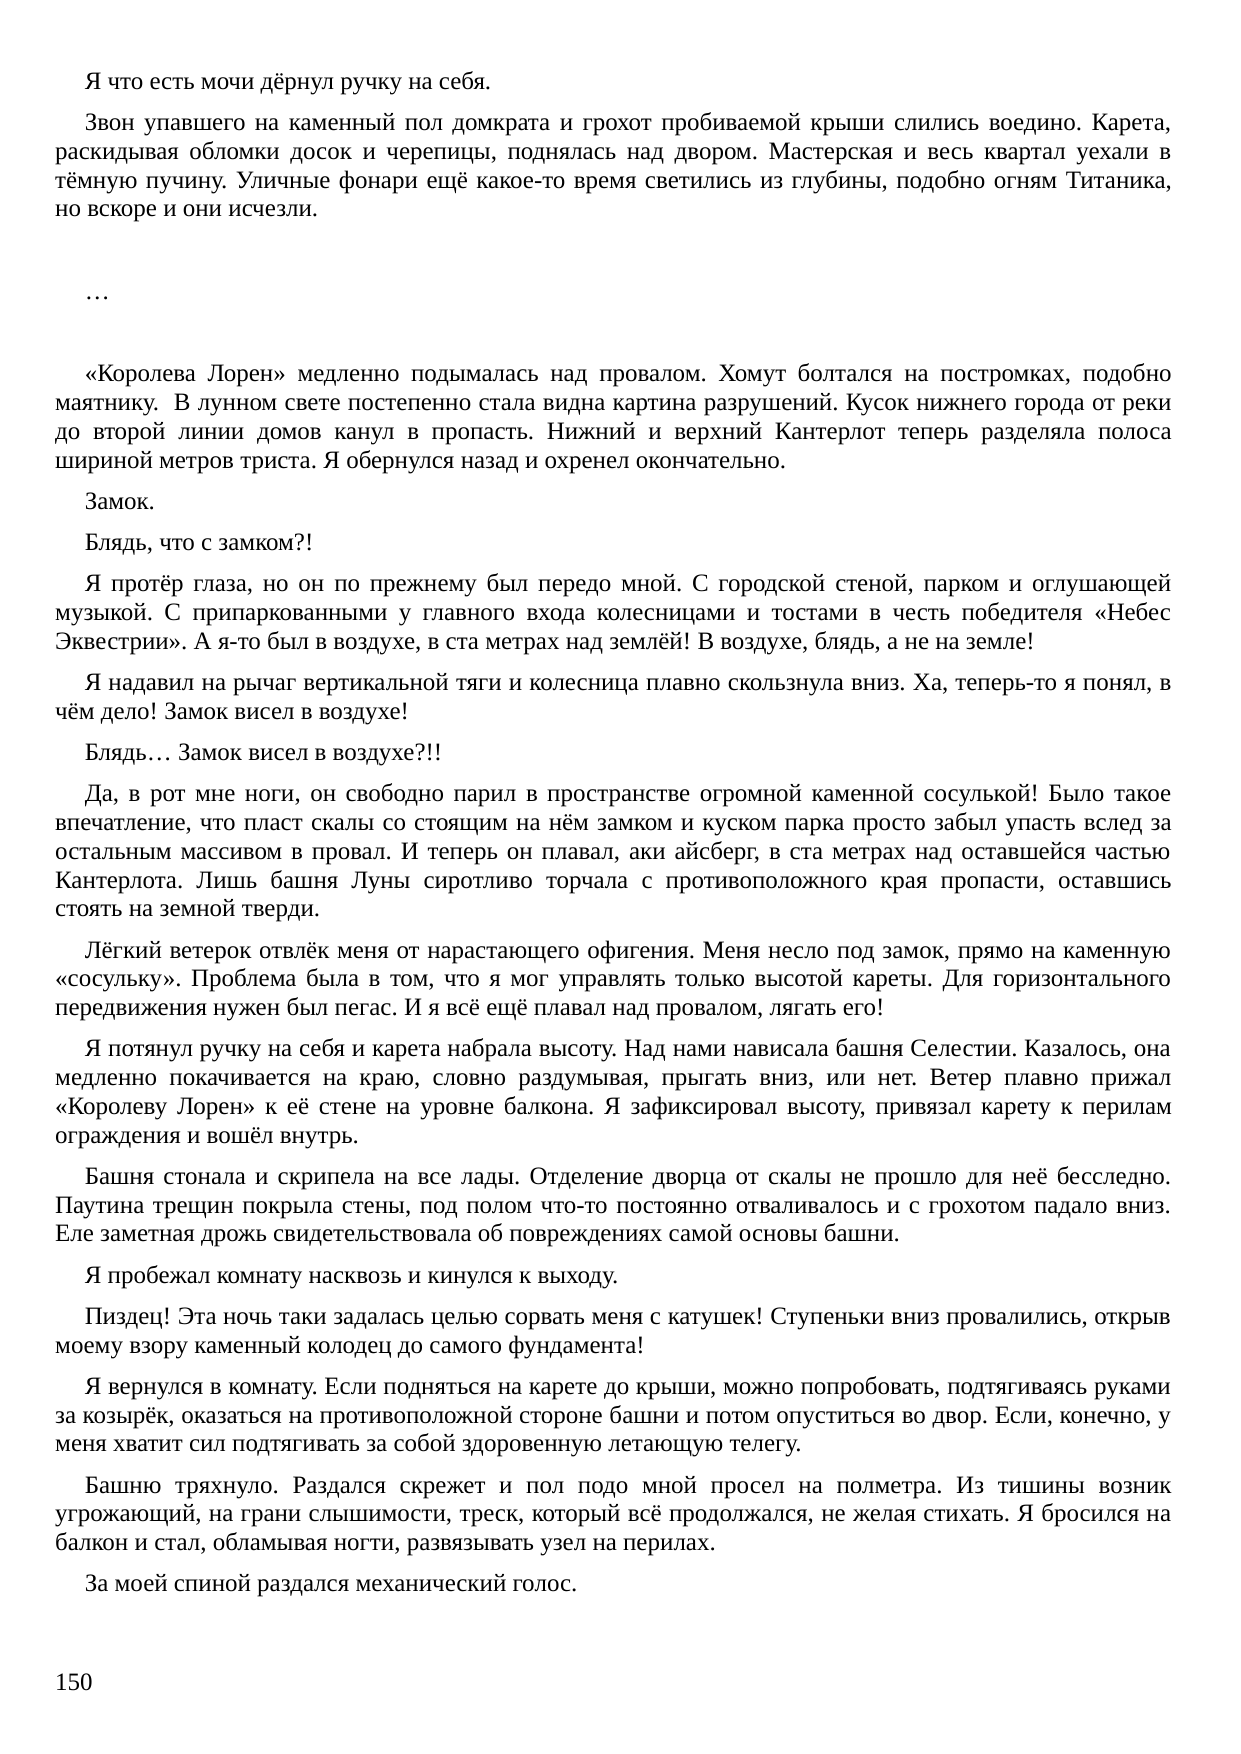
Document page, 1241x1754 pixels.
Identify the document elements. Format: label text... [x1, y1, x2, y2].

text Лёгкий ветерок отвлёк меня от нарастающего офигения. Меня несло под замок, прямо на каменную «сосульку». Проблема была в том, что я мог управлять только высотой кареты. Для горизонтального передвижения нужен был пегас. И я всё ещё плавал над провалом, лягать его! [55, 935, 1173, 1021]
text Звон упавшего на каменный пол домкрата и грохот пробиваемой крыши слились воедино. Карета, раскидывая обломки досок и черепицы, поднялась над двором. Мастерская и весь квартал уехали в тёмную пучину. Уличные фонари ещё какое-то время светились из глубины, подобно огням Титаника, но вскоре и они исчезли. [55, 107, 1173, 222]
text Я пробежал комнату насквозь и кинулся к выходу. [55, 1260, 1173, 1288]
text Башню тряхнуло. Раздался скрежет и пол подо мной просел на полметра. Из тишины возник угрожающий, на грани слышимости, треск, который всё продолжался, не желая стихать. Я бросился на балкон и стал, обламывая ногти, развязывать узел на перилах. [55, 1470, 1173, 1556]
text Замок. [55, 486, 1173, 515]
text … [55, 276, 1173, 305]
text «Королева Лорен» медленно подымалась над провалом. Хомут болтался на постромках, подобно маятнику. В лунном свете постепенно стала видна картина разрушений. Кусок нижнего города от реки до второй линии домов канул в пропасть. Нижний и верхний Кантерлот теперь разделяла полоса шириной метров триста. Я обернулся назад и охренел окончательно. [55, 358, 1173, 473]
text Я надавил на рычаг вертикальной тяги и колесница плавно скользнула вниз. Ха, теперь-то я понял, в чём дело! Замок висел в воздухе! [55, 667, 1173, 725]
text Блядь… Замок висел в воздухе?!! [55, 737, 1173, 766]
text Я что есть мочи дёрнул ручку на себя. [55, 66, 1173, 95]
text Пиздец! Эта ночь таки задалась целью сорвать меня с катушек! Ступеньки вниз провалились, открыв моему взору каменный колодец до самого фундамента! [55, 1301, 1173, 1358]
text Башня стонала и скрипела на все лады. Отделение дворца от скалы не прошло для неё бесследно. Паутина трещин покрыла стены, под полом что-то постоянно отваливалось и с грохотом падало вниз. Еле заметная дрожь свидетельствовала об повреждениях самой основы башни. [55, 1161, 1173, 1247]
text Я протёр глаза, но он по прежнему был передо мной. С городской стеной, парком и оглушающей музыкой. С припаркованными у главного входа колесницами и тостами в честь победителя «Небес Эквестрии». А я-то был в воздухе, в ста метрах над землёй! В воздухе, блядь, а не на земле! [55, 568, 1173, 655]
text Блядь, что с замком?! [55, 527, 1173, 556]
text За моей спиной раздался механический голос. [55, 1568, 1173, 1597]
text Да, в рот мне ноги, он свободно парил в пространстве огромной каменной сосулькой! Было такое впечатление, что пласт скалы со стоящим на нём замком и куском парка просто забыл упасть вслед за остальным массивом в провал. И теперь он плавал, аки айсберг, в ста метрах над оставшейся частью Кантерлота. Лишь башня Луны сиротливо торчала с противоположного края пропасти, оставшись стоять на земной тверди. [55, 778, 1173, 922]
text Я потянул ручку на себя и карета набрала высоту. Над нами нависала башня Селестии. Казалось, она медленно покачивается на краю, словно раздумывая, прыгать вниз, или нет. Ветер плавно прижал «Королеву Лорен» к её стене на уровне балкона. Я зафиксировал высоту, привязал карету к перилам ограждения и вошёл внутрь. [55, 1033, 1173, 1148]
text Я вернулся в комнату. Если подняться на карете до крыши, можно попробовать, подтягиваясь руками за козырёк, оказаться на противоположной стороне башни и потом опуститься во двор. Если, конечно, у меня хватит сил подтягивать за собой здоровенную летающую телегу. [55, 1371, 1173, 1457]
